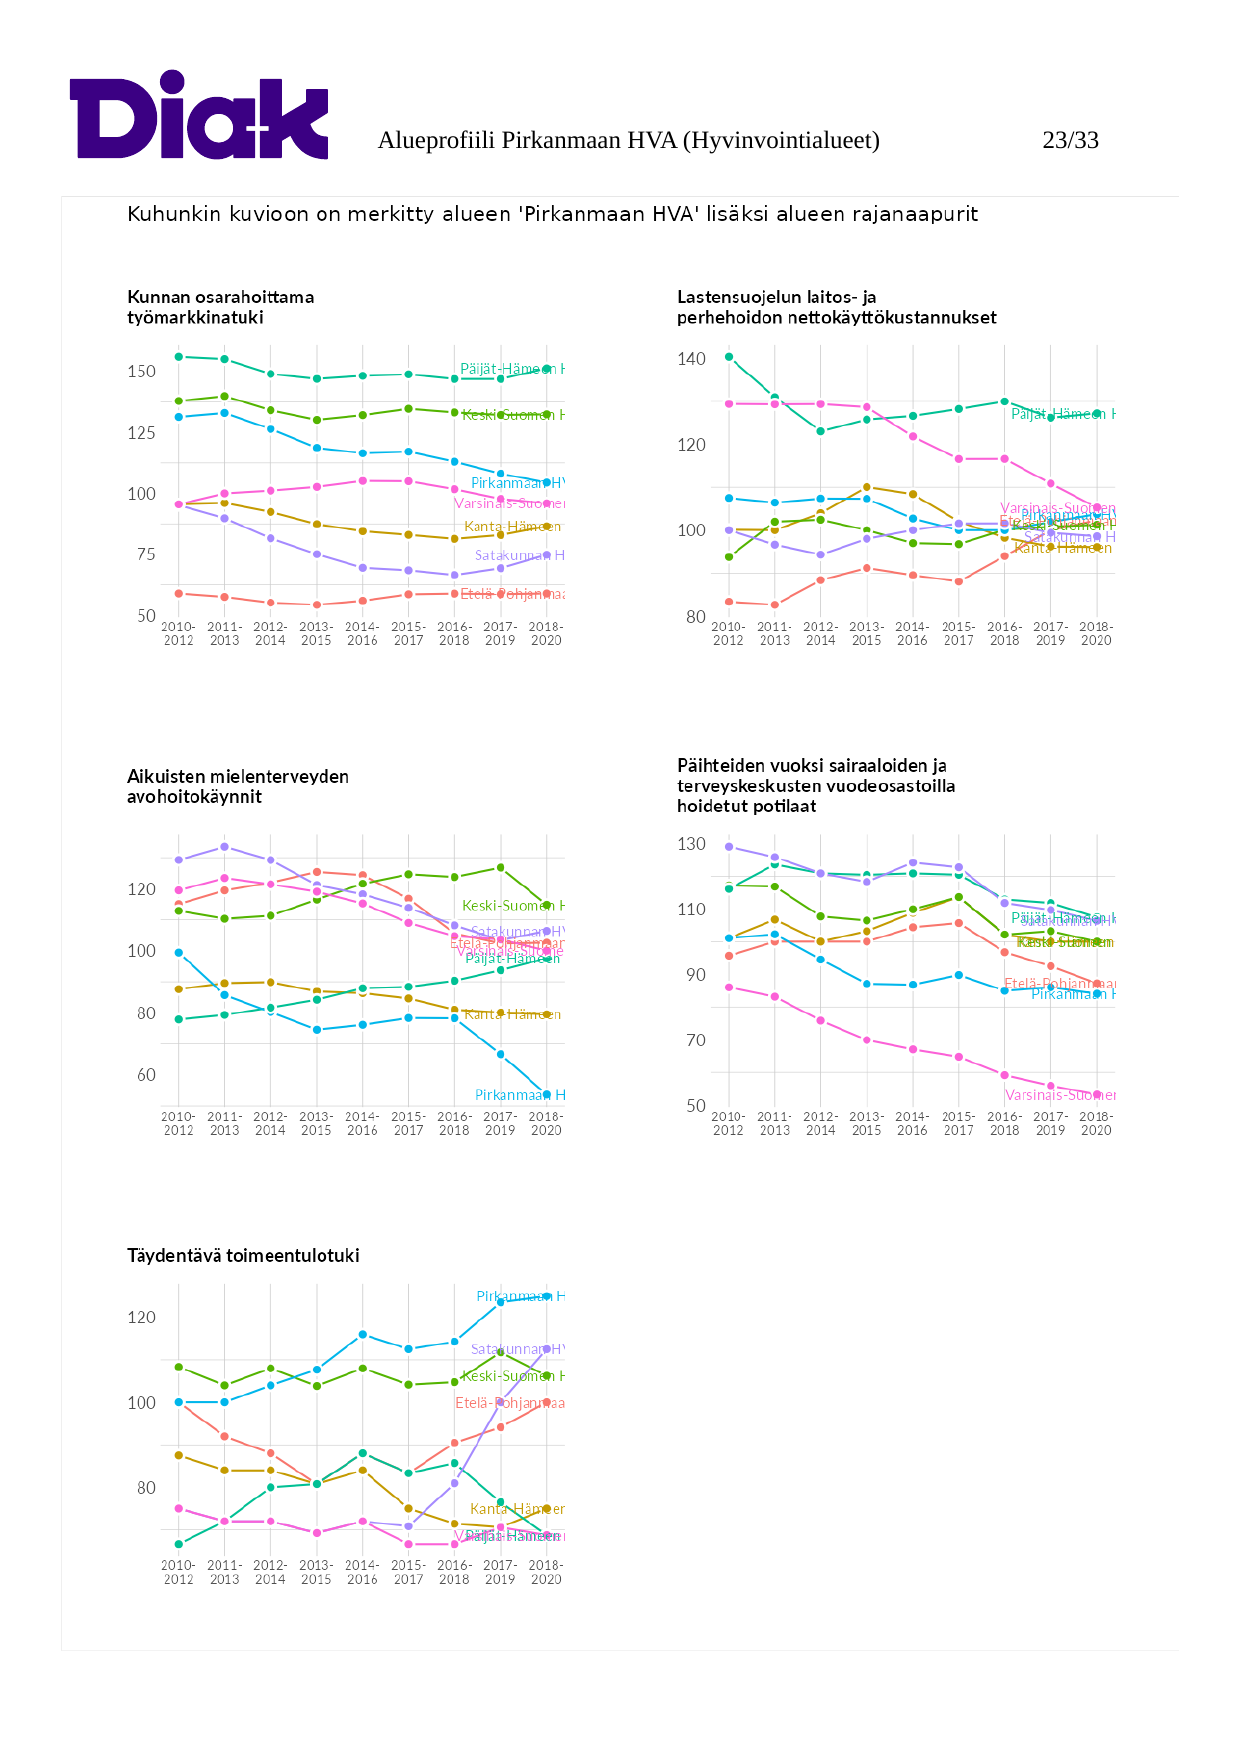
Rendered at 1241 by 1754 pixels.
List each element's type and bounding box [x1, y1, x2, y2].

picture [61, 196, 1179, 1651]
